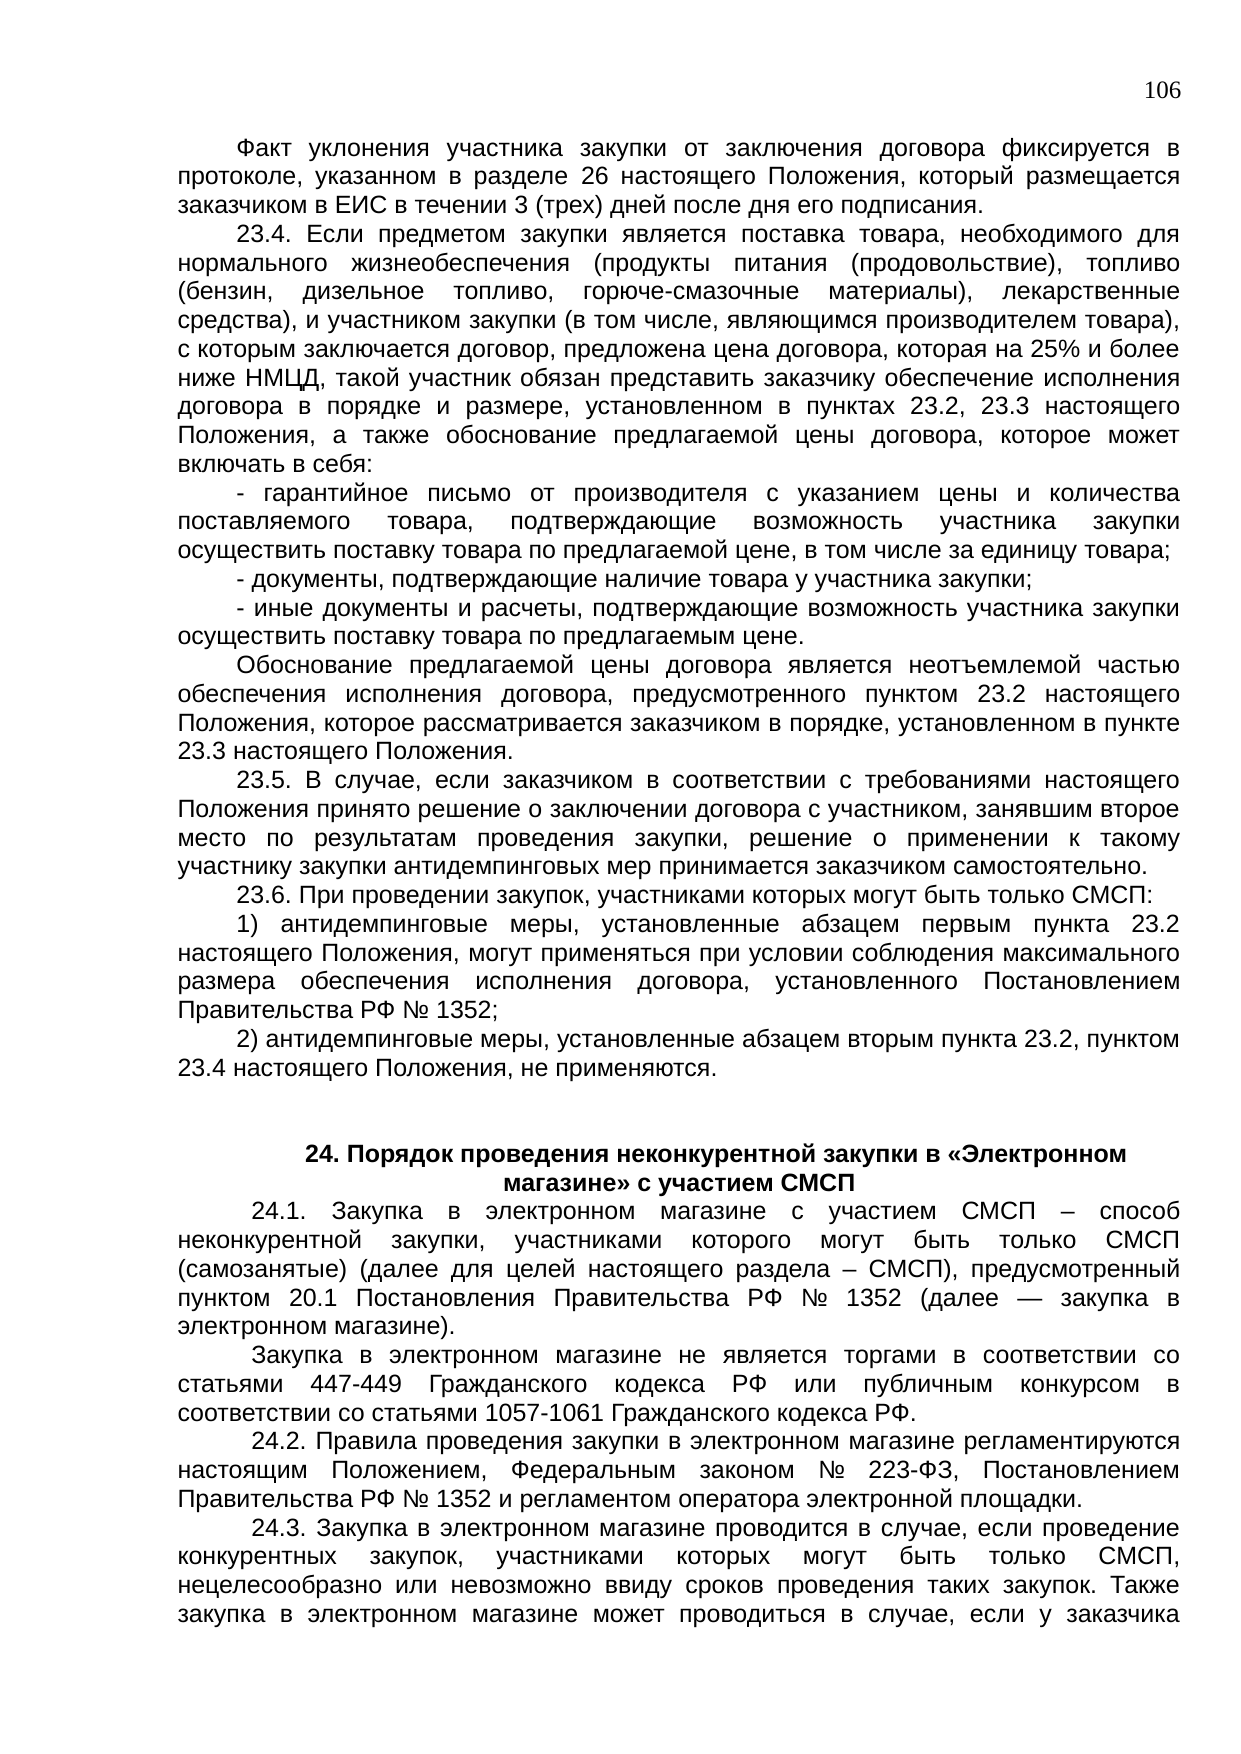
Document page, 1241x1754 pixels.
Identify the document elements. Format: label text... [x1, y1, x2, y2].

text 23.4. Если предметом закупки является поставка товара, необходимого для нормального жизнеобеспечения (продукты питания (продовольствие), топливо (бензин, дизельное топливо, горюче-смазочные материалы), лекарственные средства), и участником закупки (в том числе, являющимся производителем товара), с которым заключается договор, предложена цена договора, которая на 25% и более ниже НМЦД, такой участник обязан представить заказчику обеспечение исполнения договора в порядке и размере, установленном в пунктах 23.2, 23.3 настоящего Положения, а также обоснование предлагаемой цены договора, которое может включать в себя: [177, 219, 1181, 477]
text - иные документы и расчеты, подтверждающие возможность участника закупки осуществить поставку товара по предлагаемым цене. [177, 592, 1181, 650]
text 24.3. Закупка в электронном магазине проводится в случае, если проведение конкурентных закупок, участниками которых могут быть только СМСП, нецелесообразно или невозможно ввиду сроков проведения таких закупок. Также закупка в электронном магазине может проводиться в случае, если у заказчика [177, 1512, 1181, 1627]
text 24. Порядок проведения неконкурентной закупки в «Электронном магазине» с участием СМСП [177, 1139, 1181, 1196]
text - гарантийное письмо от производителя с указанием цены и количества поставляемого товара, подтверждающие возможность участника закупки осуществить поставку товара по предлагаемой цене, в том числе за единицу товара; [177, 477, 1181, 564]
text Закупка в электронном магазине не является торгами в соответствии со статьями 447-449 Гражданского кодекса РФ или публичным конкурсом в соответствии со статьями 1057-1061 Гражданского кодекса РФ. [177, 1340, 1181, 1426]
text 23.6. При проведении закупок, участниками которых могут быть только СМСП: [177, 880, 1181, 909]
text 24.1. Закупка в электронном магазине с участием СМСП – способ неконкурентной закупки, участниками которого могут быть только СМСП (самозанятые) (далее для целей настоящего раздела – СМСП), предусмотренный пунктом 20.1 Постановления Правительства РФ № 1352 (далее — закупка в электронном магазине). [177, 1196, 1181, 1340]
text - документы, подтверждающие наличие товара у участника закупки; [177, 564, 1181, 592]
text 24.2. Правила проведения закупки в электронном магазине регламентируются настоящим Положением, Федеральным законом № 223-ФЗ, Постановлением Правительства РФ № 1352 и регламентом оператора электронной площадки. [177, 1426, 1181, 1512]
text Обоснование предлагаемой цены договора является неотъемлемой частью обеспечения исполнения договора, предусмотренного пунктом 23.2 настоящего Положения, которое рассматривается заказчиком в порядке, установленном в пункте 23.3 настоящего Положения. [177, 650, 1181, 765]
text 23.5. В случае, если заказчиком в соответствии с требованиями настоящего Положения принято решение о заключении договора с участником, занявшим второе место по результатам проведения закупки, решение о применении к такому участнику закупки антидемпинговых мер принимается заказчиком самостоятельно. [177, 765, 1181, 880]
text 2) антидемпинговые меры, установленные абзацем вторым пункта 23.2, пунктом 23.4 настоящего Положения, не применяются. [177, 1024, 1181, 1081]
text Факт уклонения участника закупки от заключения договора фиксируется в протоколе, указанном в разделе 26 настоящего Положения, который размещается заказчиком в ЕИС в течении 3 (трех) дней после дня его подписания. [177, 132, 1181, 219]
text 1) антидемпинговые меры, установленные абзацем первым пункта 23.2 настоящего Положения, могут применяться при условии соблюдения максимального размера обеспечения исполнения договора, установленного Постановлением Правительства РФ № 1352; [177, 909, 1181, 1024]
